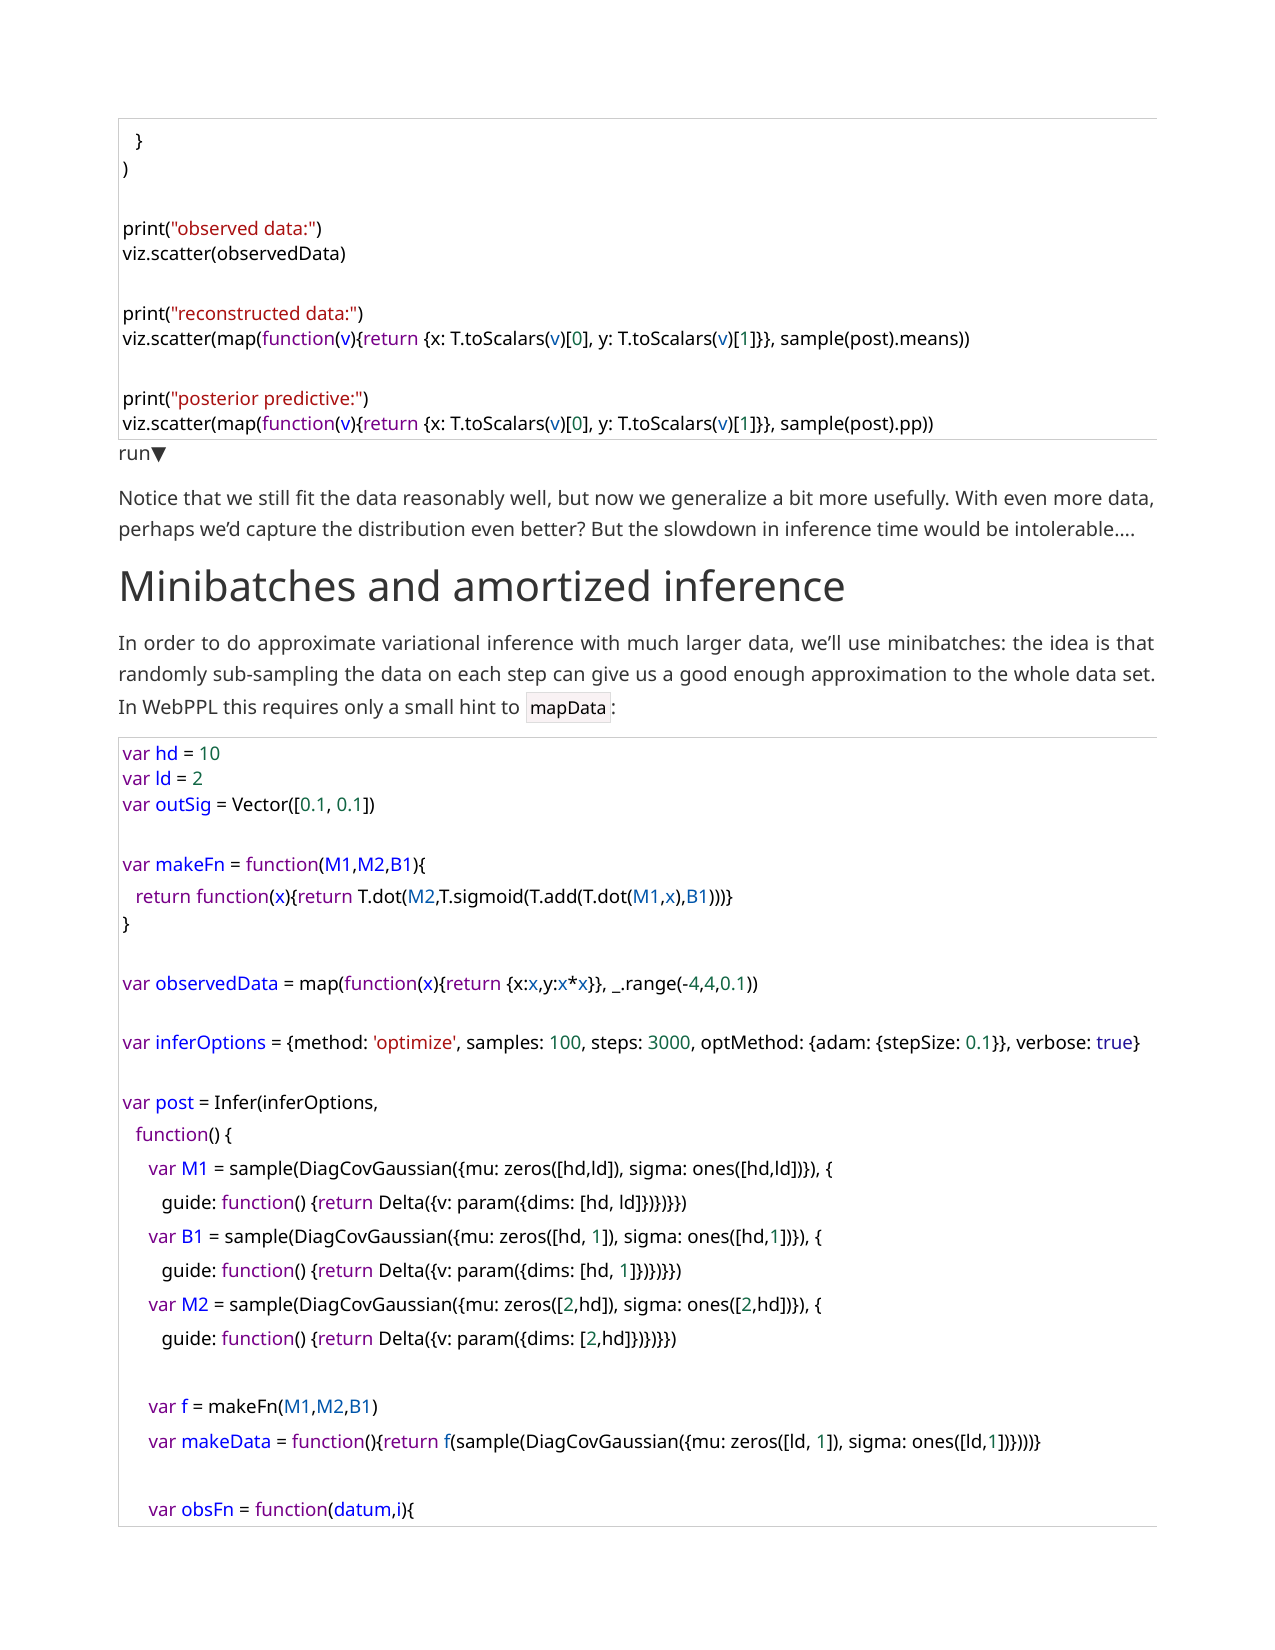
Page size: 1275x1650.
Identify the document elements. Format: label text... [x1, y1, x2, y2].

text guide: function() {return Delta({v: param({dims: [hd, ld]})})}}) [119, 1180, 1157, 1214]
text viz.scatter(observedData) [119, 237, 1157, 263]
text var inferOptions = {method: 'optimize', samples: 100, steps: 3000, optMethod: {adam: {stepSize: 0.1}}, verbose: true} [119, 1027, 1157, 1052]
text viz.scatter(map(function(v){return {x: T.toScalars(v)[0], y: T.toScalars(v)[1]}}, sample(post).pp)) [119, 407, 1157, 439]
text var M1 = sample(DiagCovGaussian({mu: zeros([hd,ld]), sigma: ones([hd,ld])}), { [119, 1146, 1157, 1180]
text print("reconstructed data:") [119, 297, 1157, 322]
text } [119, 907, 1157, 933]
text ​ [119, 814, 1157, 848]
text var observedData = map(function(x){return {x:x,y:x*x}}, _.range(-4,4,0.1)) [119, 967, 1157, 996]
text viz.scatter(map(function(v){return {x: T.toScalars(v)[0], y: T.toScalars(v)[1]}}, sample(post).means)) [119, 322, 1157, 348]
subtitle Minibatches and amortized inference [118, 557, 1157, 614]
text var obsFn = function(datum,i){ [119, 1486, 1157, 1526]
text In order to do approximate variational inference with much larger data, we’ll use minibatches: the idea is that randomly sub-sampling the data on each step can give us a good enough approximation to the whole data set. In WebPPL this requires only a small hint to mapData: [118, 630, 1157, 722]
text ​ [119, 933, 1157, 967]
text ​ [119, 263, 1157, 297]
text print("observed data:") [119, 212, 1157, 237]
text ​ [119, 178, 1157, 212]
text var ld = 2 [119, 763, 1157, 788]
text run▼ [118, 440, 1157, 466]
text ) [119, 152, 1157, 178]
text var M2 = sample(DiagCovGaussian({mu: zeros([2,hd]), sigma: ones([2,hd])}), { [119, 1282, 1157, 1316]
text Notice that we still fit the data reasonably well, but now we generalize a bit more usefully. With even more data, perhaps we’d capture the distribution even better? But the slowdown in inference time would be intolerable…. [118, 484, 1157, 542]
text var B1 = sample(DiagCovGaussian({mu: zeros([hd, 1]), sigma: ones([hd,1])}), { [119, 1214, 1157, 1248]
text var post = Infer(inferOptions, [119, 1086, 1157, 1112]
text var makeFn = function(M1,M2,B1){ [119, 848, 1157, 873]
text var f = makeFn(M1,M2,B1) [119, 1384, 1157, 1418]
text function() { [119, 1112, 1157, 1146]
text return function(x){return T.dot(M2,T.sigmoid(T.add(T.dot(M1,x),B1)))} [119, 873, 1157, 907]
text guide: function() {return Delta({v: param({dims: [hd, 1]})})}}) [119, 1248, 1157, 1282]
text var makeData = function(){return f(sample(DiagCovGaussian({mu: zeros([ld, 1]), sigma: ones([ld,1])})))} [119, 1418, 1157, 1455]
text } [119, 119, 1157, 152]
text var hd = 10 [119, 738, 1157, 763]
text ​ [119, 348, 1157, 382]
text guide: function() {return Delta({v: param({dims: [2,hd]})})}}) [119, 1316, 1157, 1353]
text print("posterior predictive:") [119, 382, 1157, 407]
text ​ [119, 1052, 1157, 1086]
text var outSig = Vector([0.1, 0.1]) [119, 788, 1157, 814]
